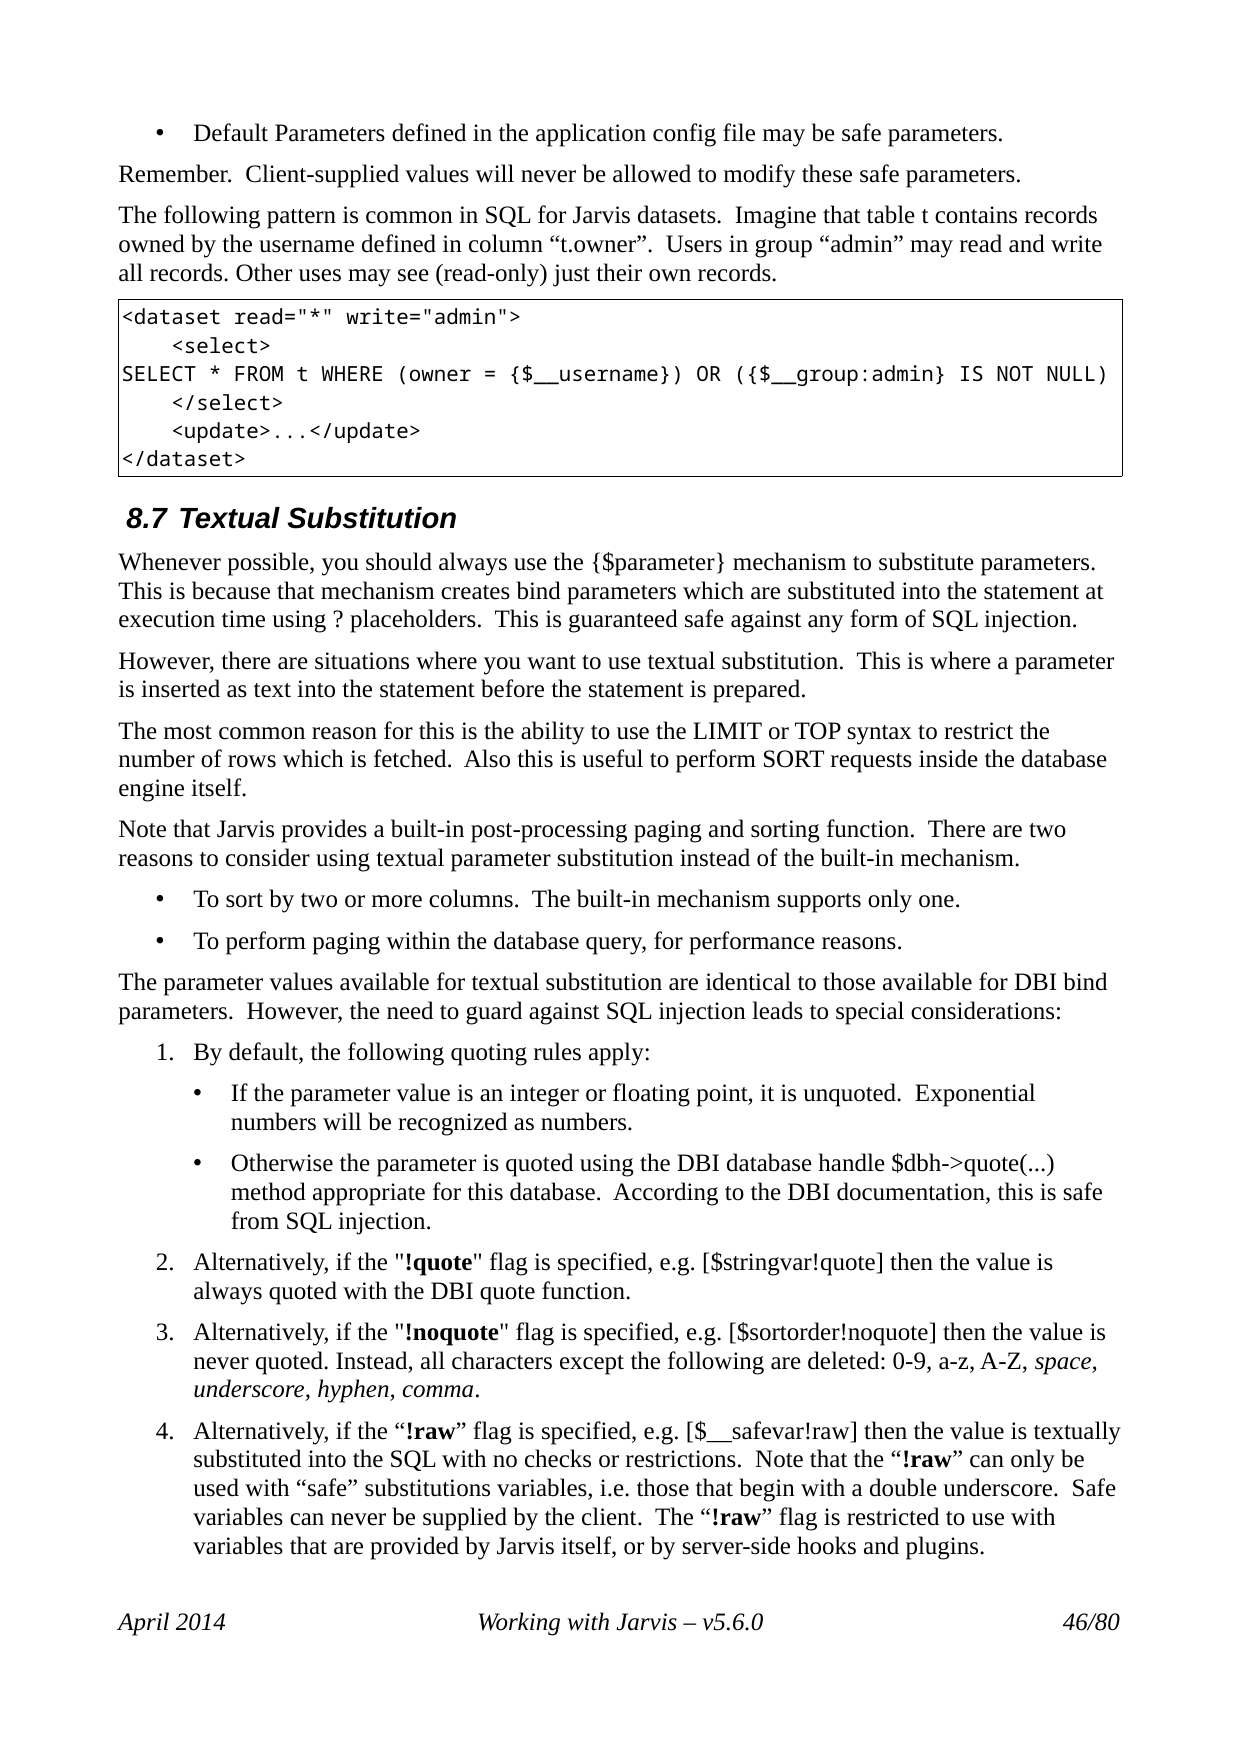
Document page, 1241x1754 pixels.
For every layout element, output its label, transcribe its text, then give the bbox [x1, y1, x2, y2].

list To perform paging within the database query, for performance reasons. [156, 926, 1122, 954]
text Note that Jarvis provides a built-in post-processing paging and sorting function. There are two reasons to consider using textual parameter substitution instead of the built-in mechanism. [118, 814, 1122, 872]
list Default Parameters defined in the application config file may be safe parameters. [156, 118, 1122, 147]
text <dataset read="*" write="admin"> [119, 300, 1122, 328]
list By default, the following quoting rules apply: [156, 1037, 1122, 1066]
text However, there are situations where you want to use textual substitution. This is where a parameter is inserted as text into the statement before the statement is prepared. [118, 646, 1122, 703]
list Alternatively, if the “!raw” flag is specified, e.g. [$__safevar!raw] then the value is textually substituted into the SQL with no checks or restrictions. Note that the “!raw” can only be used with “safe” substitutions variables, i.e. those that begin with a double underscore. Safe variables can never be supplied by the client. The “!raw” flag is restricted to use with variables that are provided by Jarvis itself, or by server-side hooks and plugins. [156, 1416, 1122, 1559]
list Alternatively, if the "!noquote" flag is specified, e.g. [$sortorder!noquote] then the value is never quoted. Instead, all characters except the following are deleted: 0-9, a-z, A-Z, space, underscore, hyphen, comma. [156, 1317, 1122, 1403]
list If the parameter value is an integer or floating point, it is unquoted. Exponential numbers will be recognized as numbers. [193, 1078, 1122, 1136]
text Remember. Client-supplied values will never be allowed to modify these safe parameters. [118, 159, 1122, 188]
list Alternatively, if the "!quote" flag is specified, e.g. [$stringvar!quote] then the value is always quoted with the DBI quote function. [156, 1247, 1122, 1304]
text The most common reason for this is the ability to use the LIMIT or TOP syntax to restrict the number of rows which is fetched. Also this is useful to perform SORT requests inside the database engine itself. [118, 716, 1122, 802]
text </select> [119, 385, 1122, 413]
text The following pattern is common in SQL for Jarvis datasets. Imagine that table t contains records owned by the username defined in column “t.owner”. Users in group “admin” may read and write all records. Other uses may see (read-only) just their own records. [118, 201, 1122, 287]
list To sort by two or more columns. The built-in mechanism supports only one. [156, 884, 1122, 913]
text SELECT * FROM t WHERE (owner = {$__username}) OR ({$__group:admin} IS NOT NULL) [119, 356, 1122, 385]
subtitle Textual Substitution [118, 501, 1122, 534]
list Otherwise the parameter is quoted using the DBI database handle $dbh->quote(...) method appropriate for this database. According to the DBI documentation, this is safe from SQL injection. [193, 1148, 1122, 1234]
text <update>...</update> [119, 413, 1122, 442]
text Whenever possible, you should always use the {$parameter} mechanism to substitute parameters. This is because that mechanism creates bind parameters which are substituted into the statement at execution time using ? placeholders. This is guaranteed safe against any form of SQL injection. [118, 547, 1122, 633]
text </dataset> [119, 442, 1122, 476]
text <select> [119, 328, 1122, 356]
text The parameter values available for textual substitution are identical to those available for DBI bind parameters. However, the need to guard against SQL injection leads to special considerations: [118, 967, 1122, 1024]
